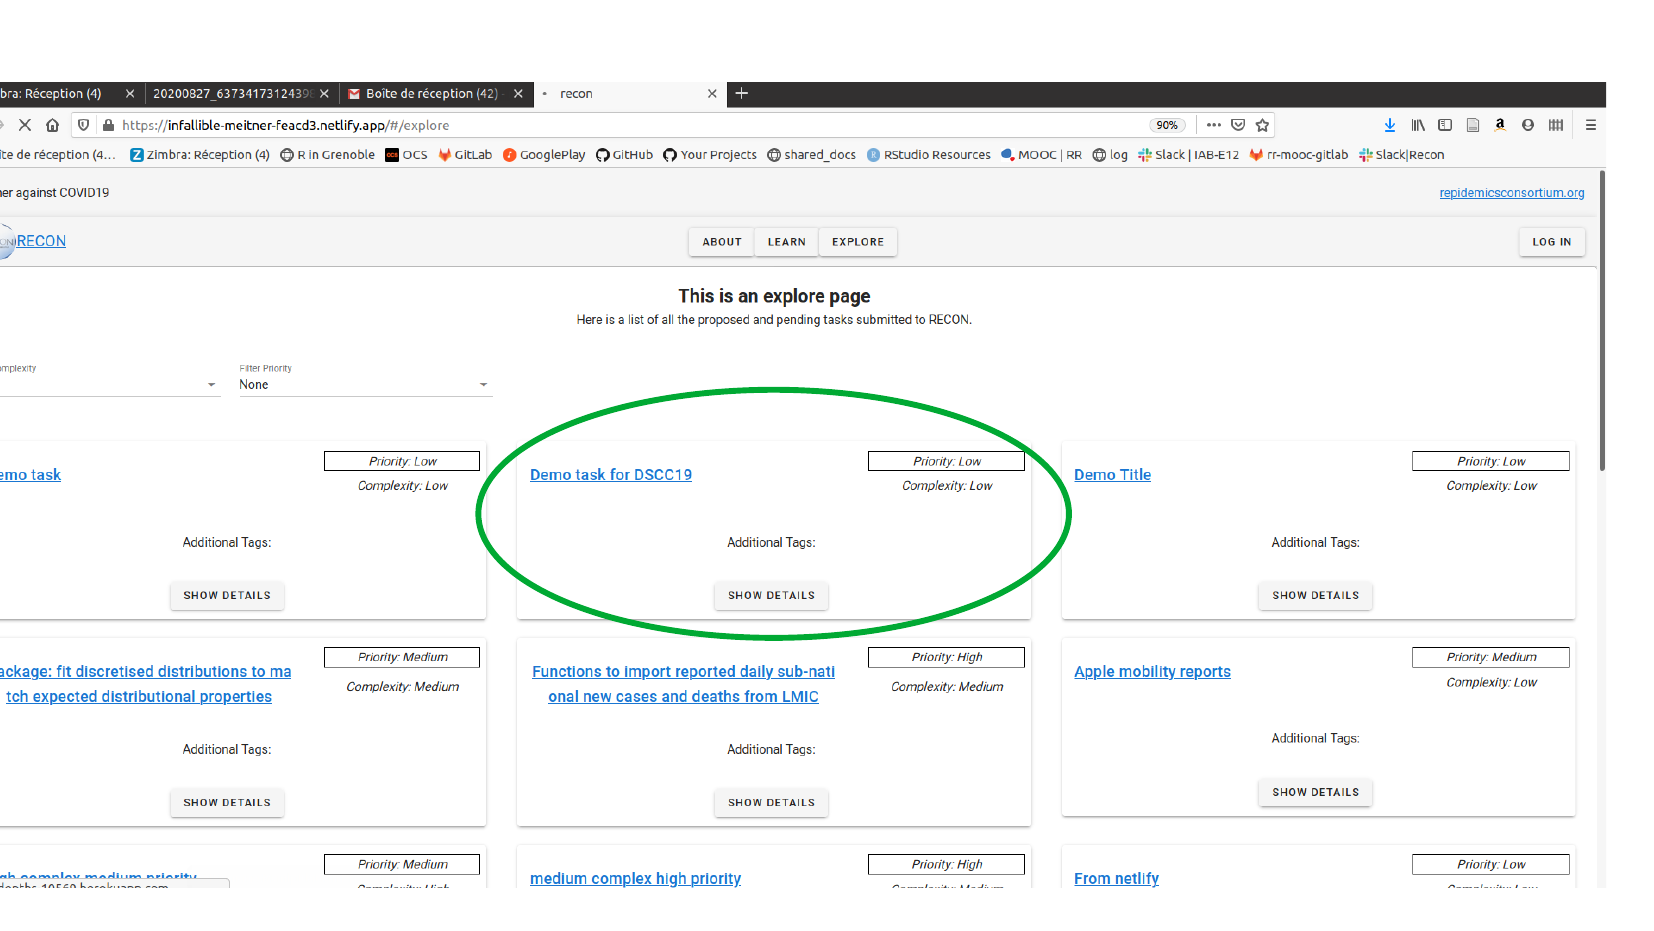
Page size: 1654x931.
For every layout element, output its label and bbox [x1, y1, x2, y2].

picture [0, 82, 1607, 888]
